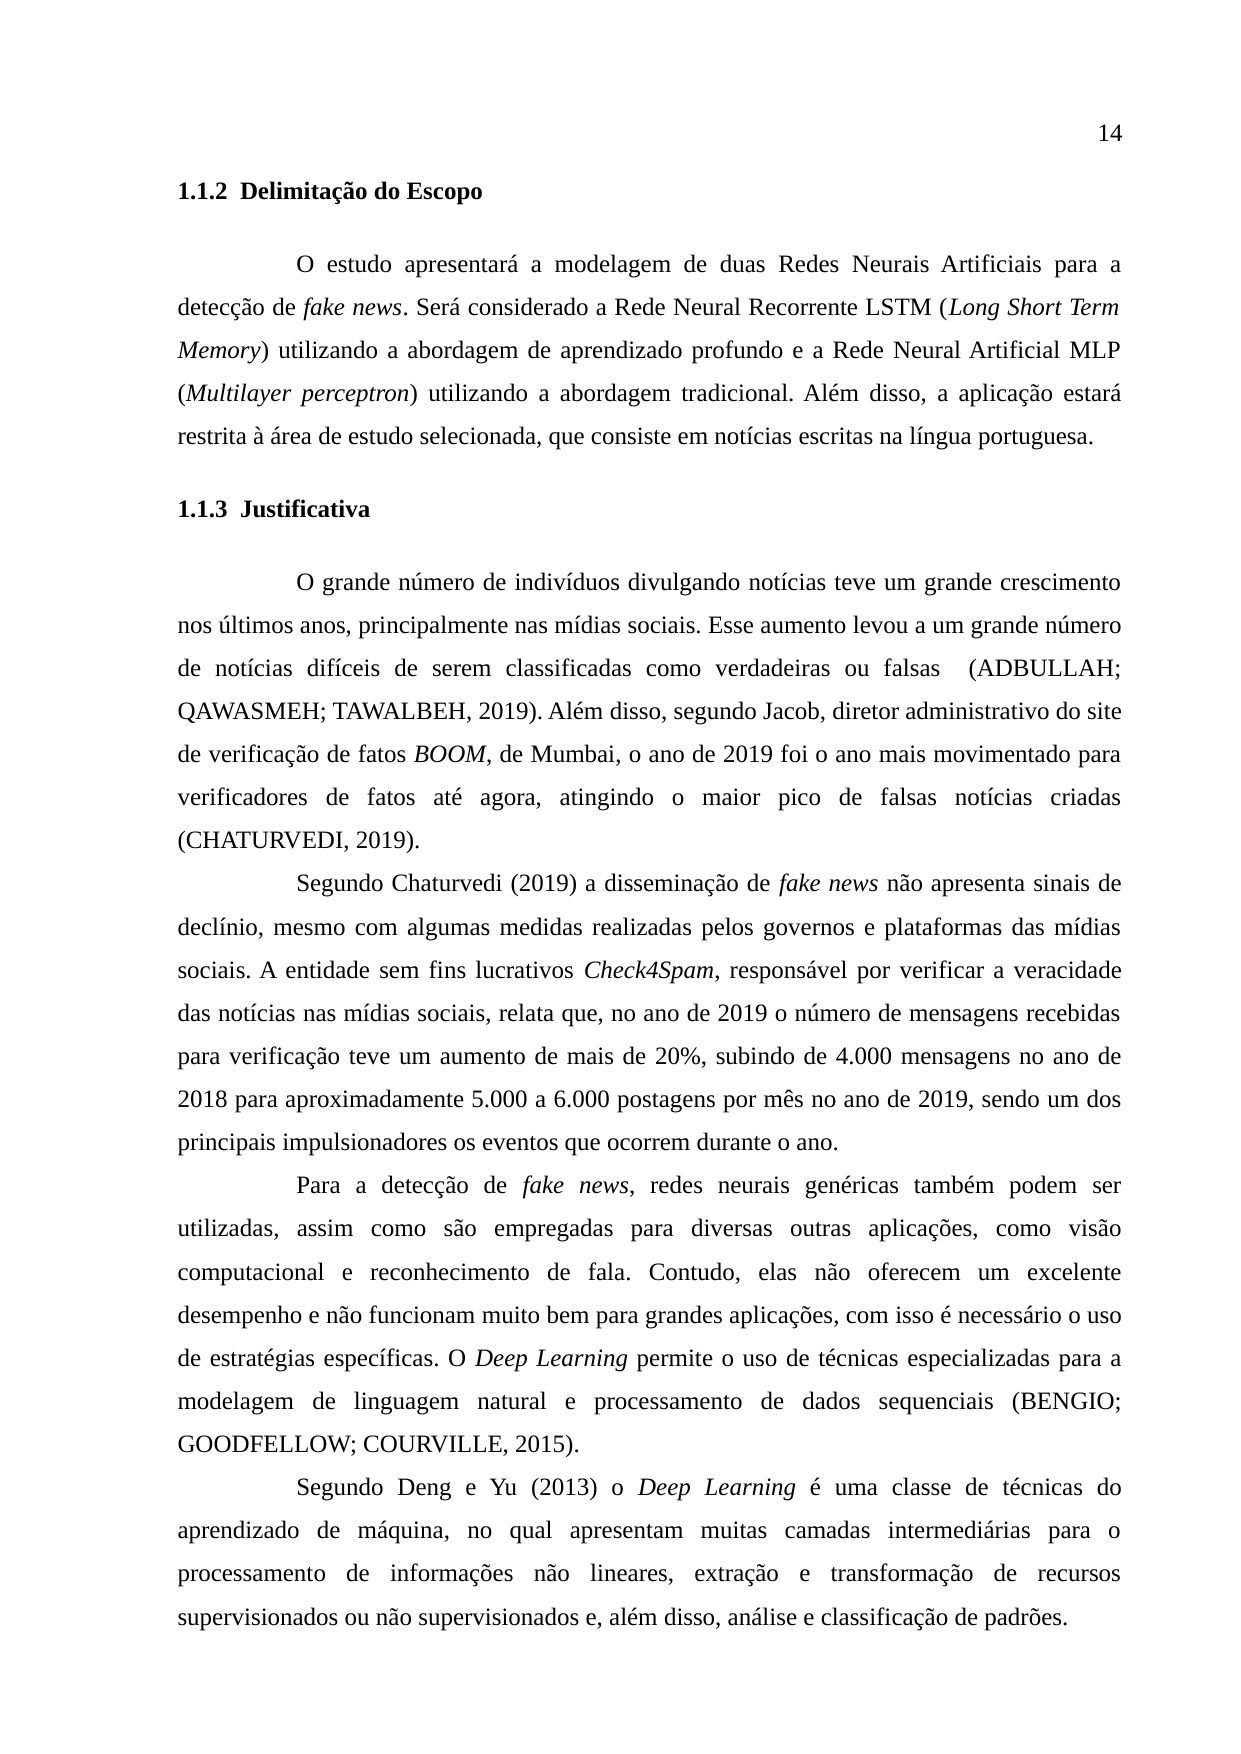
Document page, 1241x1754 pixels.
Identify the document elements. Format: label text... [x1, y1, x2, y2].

text Segundo Chaturvedi (2019) a disseminação de fake news não apresenta sinais de declínio, mesmo com algumas medidas realizadas pelos governos e plataformas das mídias sociais. A entidade sem fins lucrativos Check4Spam, responsável por verificar a veracidade das notícias nas mídias sociais, relata que, no ano de 2019 o número de mensagens recebidas para verificação teve um aumento de mais de 20%, subindo de 4.000 mensagens no ano de 2018 para aproximadamente 5.000 a 6.000 postagens por mês no ano de 2019, sendo um dos principais impulsionadores os eventos que ocorrem durante o ano. [177, 868, 1122, 1156]
text O estudo apresentará a modelagem de duas Redes Neurais Artificiais para a detecção de fake news. Será considerado a Rede Neural Recorrente LSTM (Long Short Term Memory) utilizando a abordagem de aprendizado profundo e a Rede Neural Artificial MLP (Multilayer perceptron) utilizando a abordagem tradicional. Além disso, a aplicação estará restrita à área de estudo selecionada, que consiste em notícias escritas na língua portuguesa. [177, 249, 1122, 450]
subtitle Justificativa [177, 494, 1122, 523]
text O grande número de indivíduos divulgando notícias teve um grande crescimento nos últimos anos, principalmente nas mídias sociais. Esse aumento levou a um grande número de notícias difíceis de serem classificadas como verdadeiras ou falsas (ADBULLAH; QAWASMEH; TAWALBEH, 2019). Além disso, segundo Jacob, diretor administrativo do site de verificação de fatos BOOM, de Mumbai, o ano de 2019 foi o ano mais movimentado para verificadores de fatos até agora, atingindo o maior pico de falsas notícias criadas (CHATURVEDI, 2019). [177, 567, 1122, 854]
subtitle Delimitação do Escopo [177, 176, 1122, 205]
text Para a detecção de fake news, redes neurais genéricas também podem ser utilizadas, assim como são empregadas para diversas outras aplicações, como visão computacional e reconhecimento de fala. Contudo, elas não oferecem um excelente desempenho e não funcionam muito bem para grandes aplicações, com isso é necessário o uso de estratégias específicas. O Deep Learning permite o uso de técnicas especializadas para a modelagem de linguagem natural e processamento de dados sequenciais (BENGIO; GOODFELLOW; COURVILLE, 2015). [177, 1170, 1122, 1458]
text Segundo Deng e Yu (2013) o Deep Learning é uma classe de técnicas do aprendizado de máquina, no qual apresentam muitas camadas intermediárias para o processamento de informações não lineares, extração e transformação de recursos supervisionados ou não supervisionados e, além disso, análise e classificação de padrões. [177, 1472, 1122, 1630]
